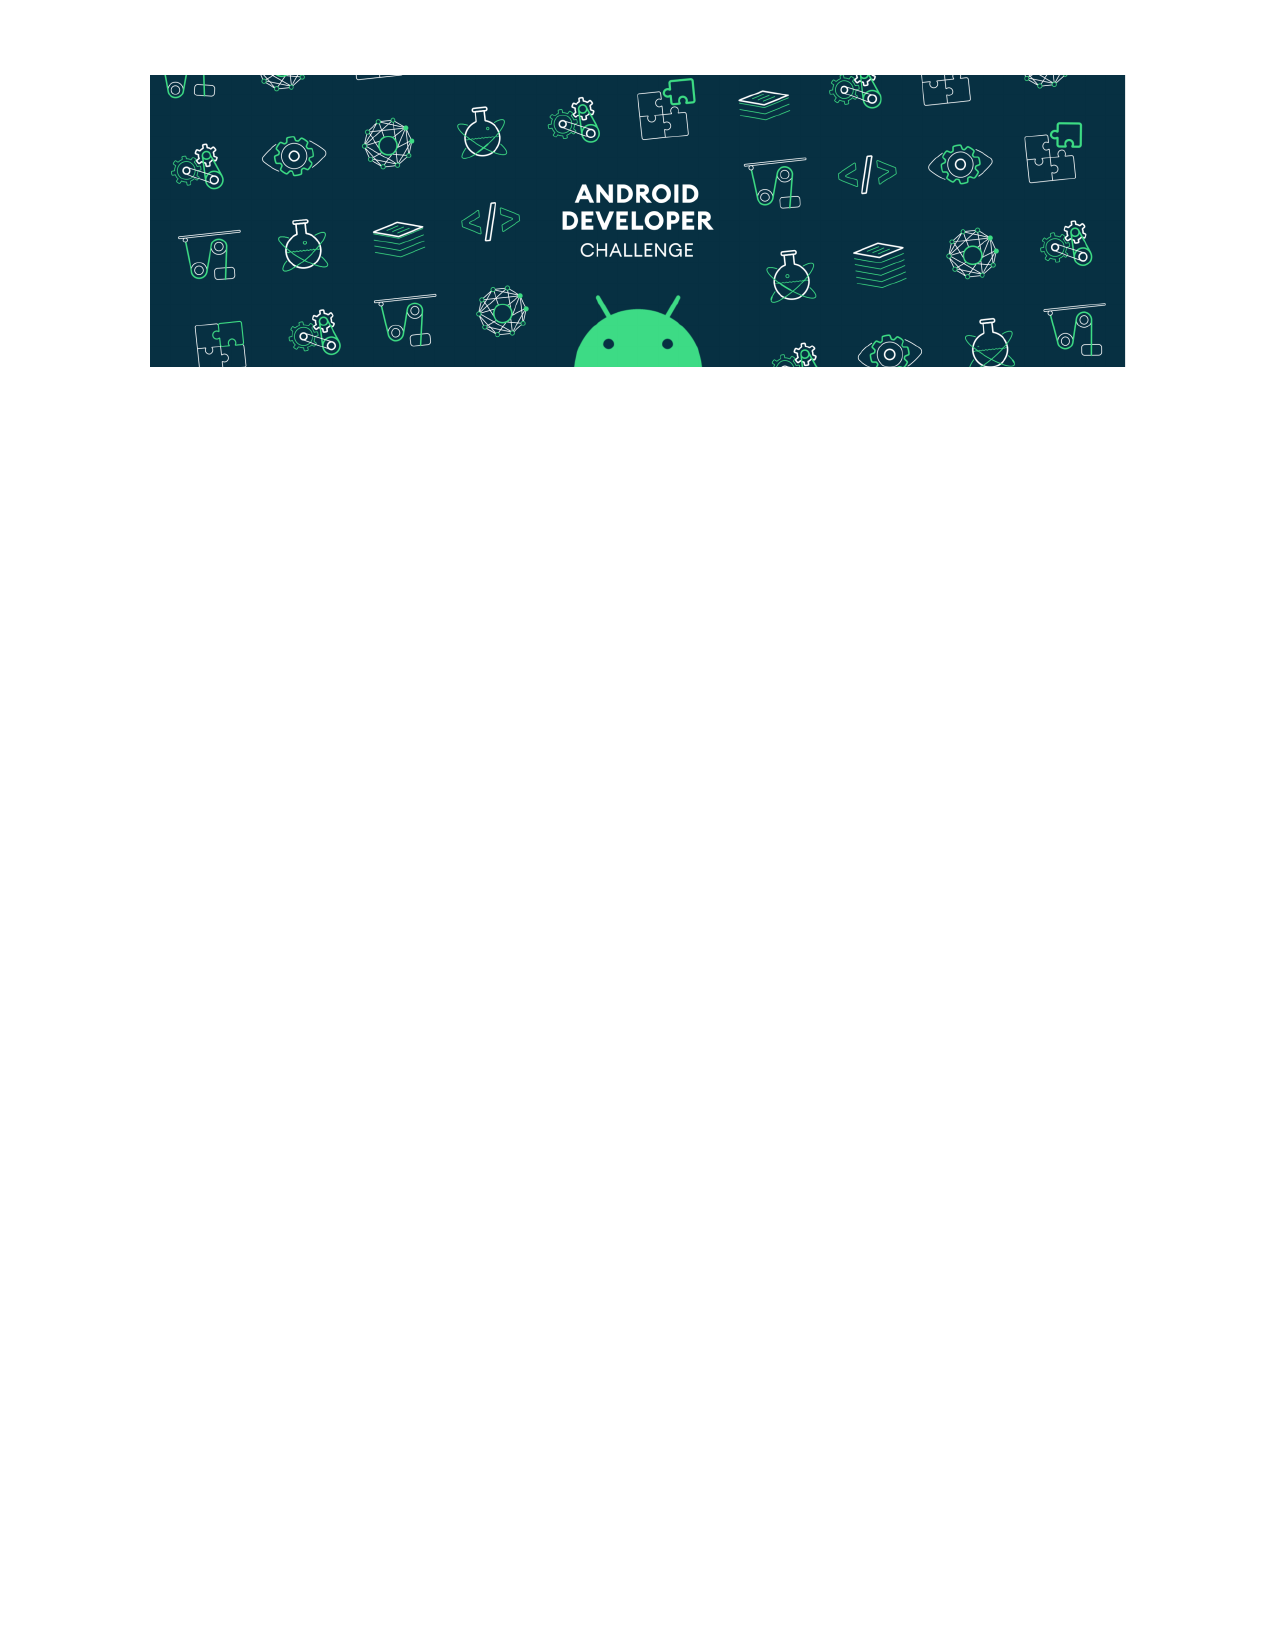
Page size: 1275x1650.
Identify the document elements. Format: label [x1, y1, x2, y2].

picture [150, 75, 1125, 367]
